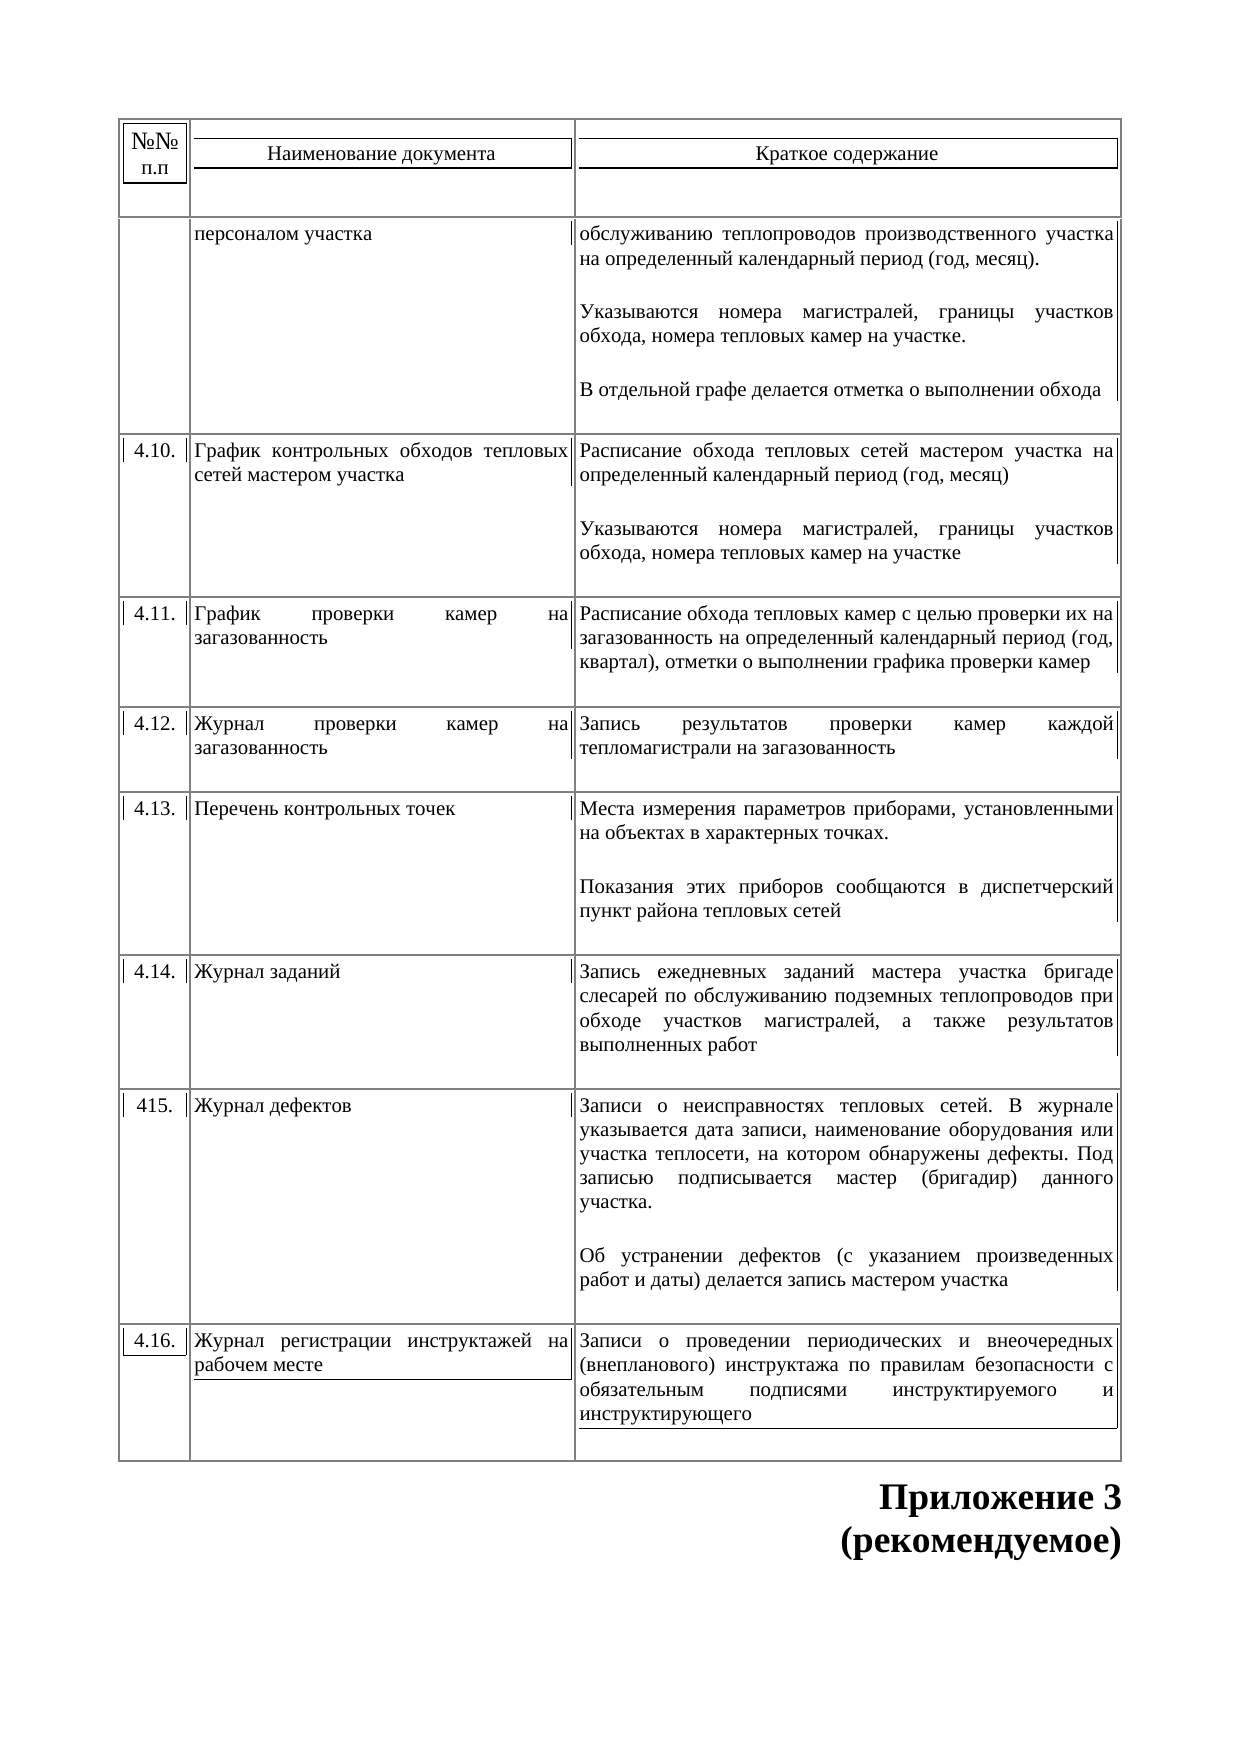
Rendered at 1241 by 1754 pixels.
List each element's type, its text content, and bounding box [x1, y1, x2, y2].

table_cell персоналом участка [191, 219, 574, 433]
table_cell Расписание обхода тепловых камер с целью проверки их на загазованность на определенный календарный период (год, квартал), отметки о выполнении графика проверки камер [576, 598, 1120, 706]
table_cell обслуживанию теплопроводов производственного участка на определенный календарный период (год, месяц). Указываются номера магистралей, границы участков обхода, номера тепловых камер на участке. В отдельной графе делается отметка о выполнении обхода [576, 219, 1120, 433]
table_cell Журнал регистрации инструктажей на рабочем месте [191, 1325, 574, 1460]
table_cell 4.16. [120, 1325, 189, 1460]
table_cell 4.10. [120, 435, 189, 596]
table_cell 415. [120, 1090, 189, 1323]
table_header Наименование документа [191, 120, 574, 216]
subtitle Приложение 3 (рекомендуемое) [118, 1474, 1122, 1561]
table_cell Запись ежедневных заданий мастера участка бригаде слесарей по обслуживанию подземных теплопроводов при обходе участков магистралей, а также результатов выполненных работ [576, 956, 1120, 1088]
table_cell 4.13. [120, 793, 189, 954]
table_cell Журнал дефектов [191, 1090, 574, 1323]
table_cell Журнал проверки камер на загазованность [191, 708, 574, 791]
table_cell Расписание обхода тепловых сетей мастером участка на определенный календарный период (год, месяц) Указываются номера магистралей, границы участков обхода, номера тепловых камер на участке [576, 435, 1120, 596]
table_cell Записи о проведении периодических и внеочередных (внепланового) инструктажа по правилам безопасности с обязательным подписями инструктируемого и инструктирующего [576, 1325, 1120, 1460]
table_cell Места измерения параметров приборами, установленными на объектах в характерных точках. Показания этих приборов сообщаются в диспетчерский пункт района тепловых сетей [576, 793, 1120, 954]
table_cell Журнал заданий [191, 956, 574, 1088]
table_header №№ п.п [120, 120, 189, 216]
table_cell 4.11. [120, 598, 189, 706]
table_cell Записи о неисправностях тепловых сетей. В журнале указывается дата записи, наименование оборудования или участка теплосети, на котором обнаружены дефекты. Под записью подписывается мастер (бригадир) данного участка. Об устранении дефектов (с указанием произведенных работ и даты) делается запись мастером участка [576, 1090, 1120, 1323]
table_header Краткое содержание [576, 120, 1120, 216]
table_cell 4.14. [120, 956, 189, 1088]
table_cell График проверки камер на загазованность [191, 598, 574, 706]
table_cell 4.12. [120, 708, 189, 791]
table_cell [120, 219, 189, 433]
table_cell График контрольных обходов тепловых сетей мастером участка [191, 435, 574, 596]
table_cell Запись результатов проверки камер каждой тепломагистрали на загазованность [576, 708, 1120, 791]
table_cell Перечень контрольных точек [191, 793, 574, 954]
